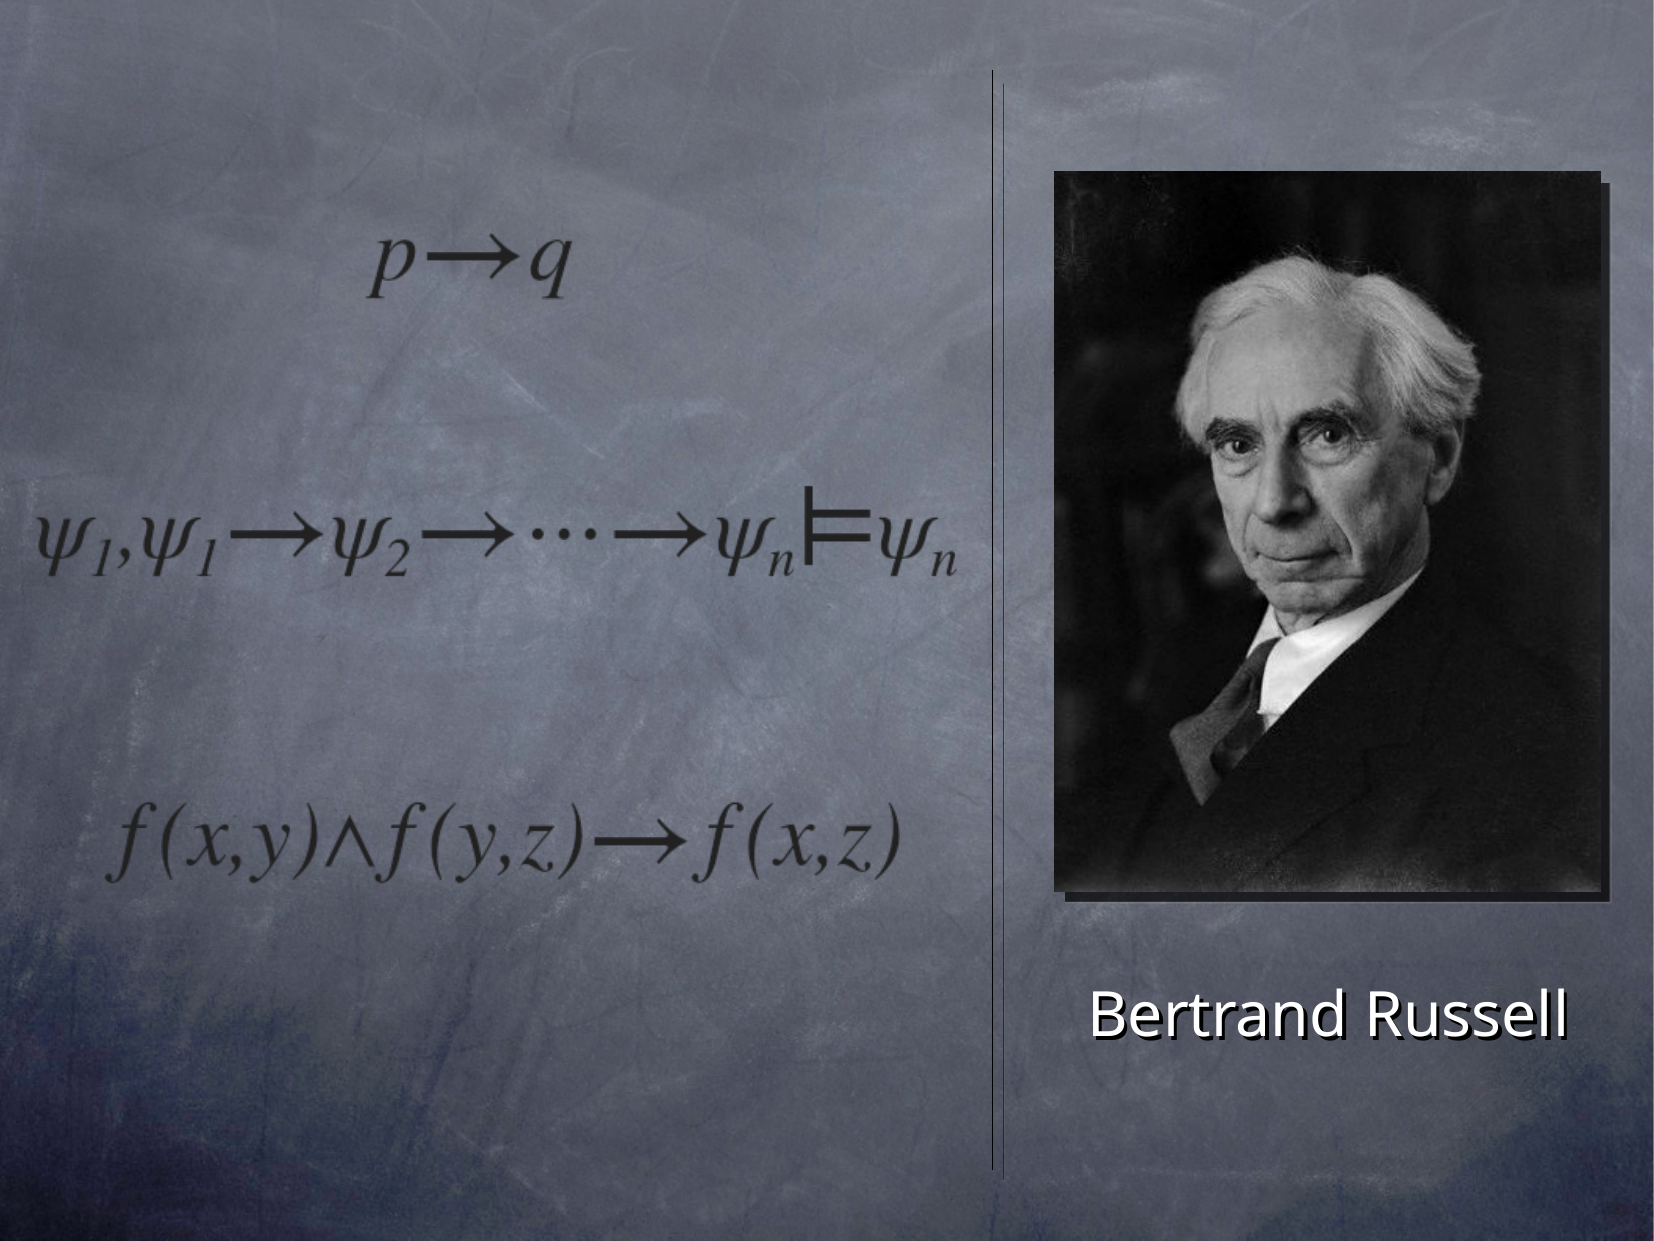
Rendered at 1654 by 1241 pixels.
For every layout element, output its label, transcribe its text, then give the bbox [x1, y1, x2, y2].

text_box Bertrand Russell [1057, 962, 1601, 1049]
picture [0, 0, 1654, 1241]
